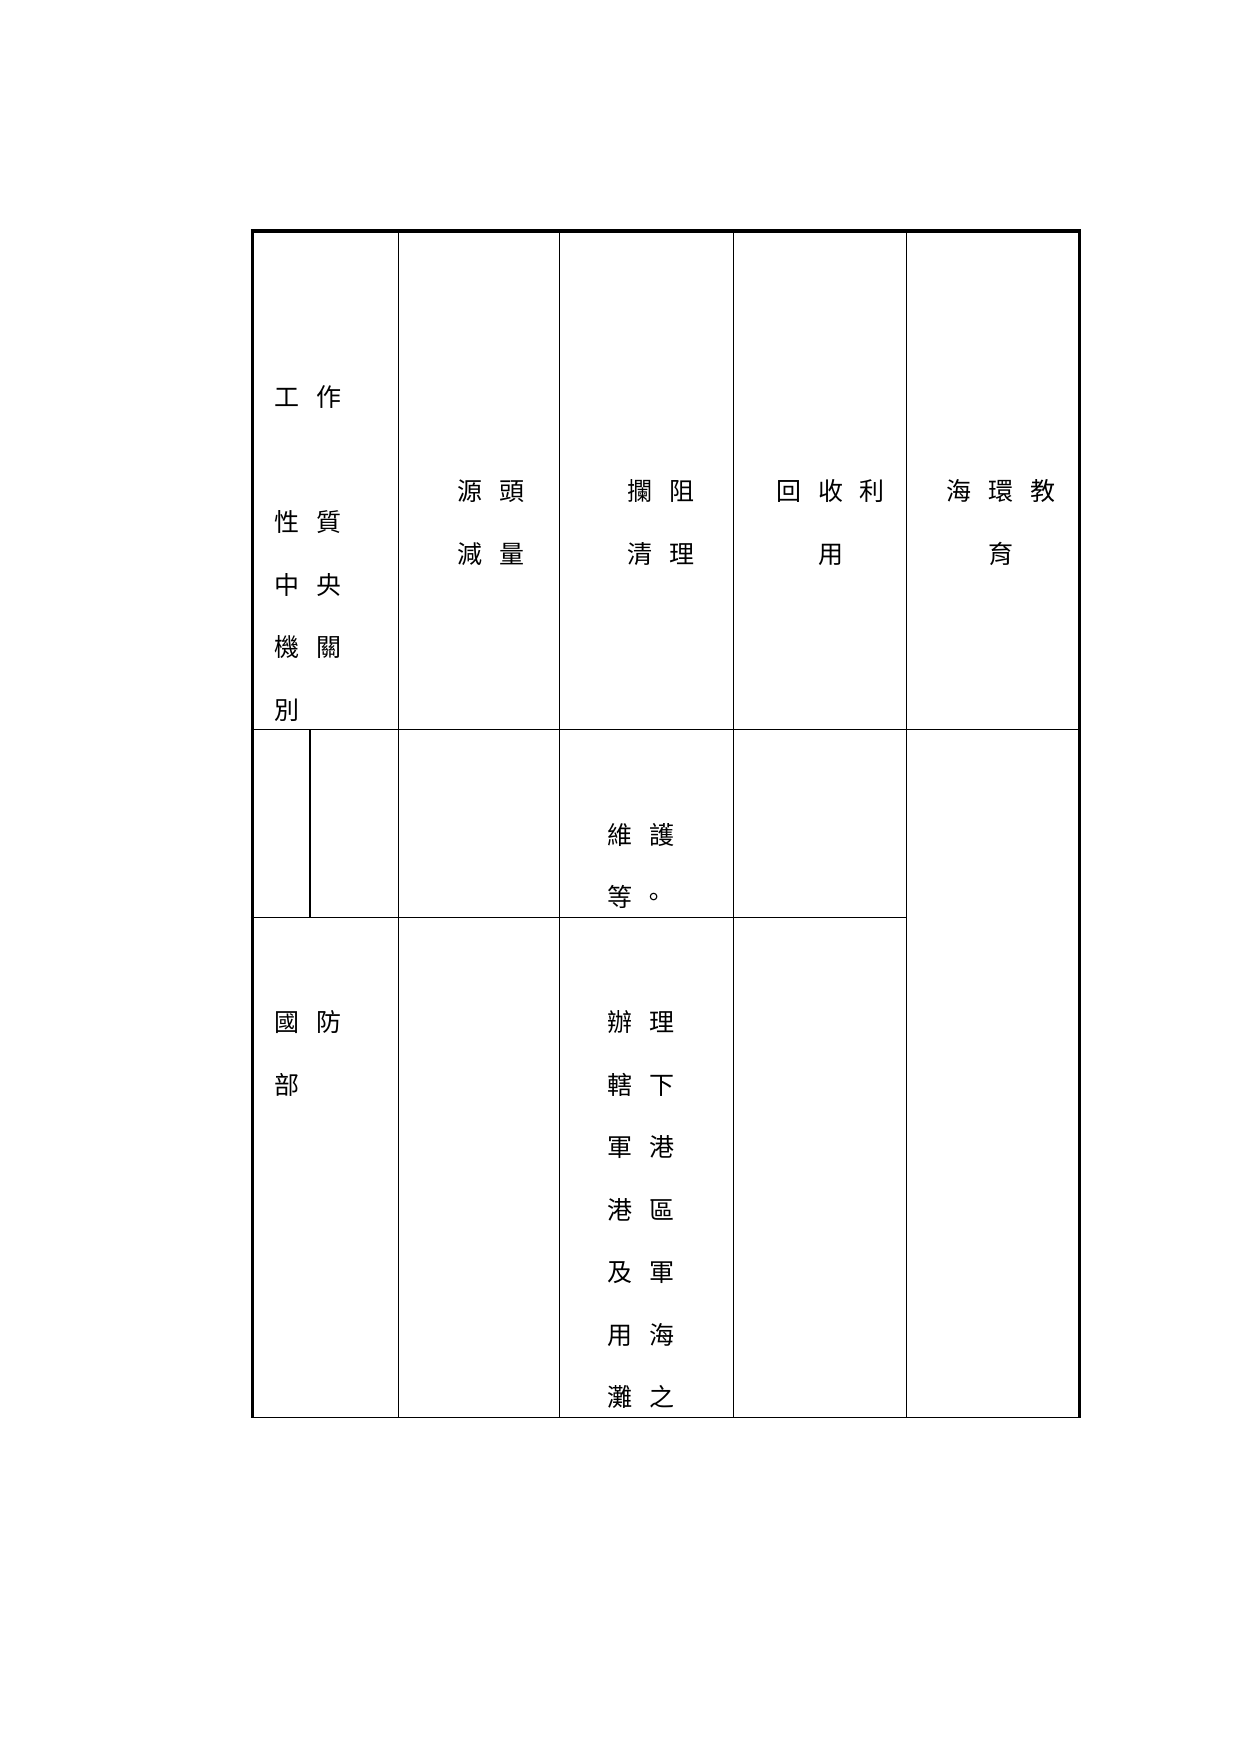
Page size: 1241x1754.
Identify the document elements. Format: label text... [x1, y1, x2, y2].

table_cell 辦理轄下軍港港區及軍用海灘之 [560, 918, 733, 1417]
table_header 回收利用 [734, 233, 906, 729]
table_cell 維護等。 [560, 730, 733, 917]
table_header 源頭減量 [399, 233, 559, 729]
table_cell [399, 730, 559, 917]
table_cell [254, 730, 309, 917]
table_cell 國防部 [254, 918, 398, 1417]
table_header 工作 性質 中央 機關別 [254, 233, 398, 729]
table_header 攔阻清理 [560, 233, 733, 729]
table_cell [399, 918, 559, 1417]
table_cell [734, 730, 906, 917]
table_cell [734, 918, 906, 1417]
table_cell [311, 730, 398, 917]
table_cell [907, 730, 1078, 1417]
table_header 海環教育 [907, 233, 1078, 729]
